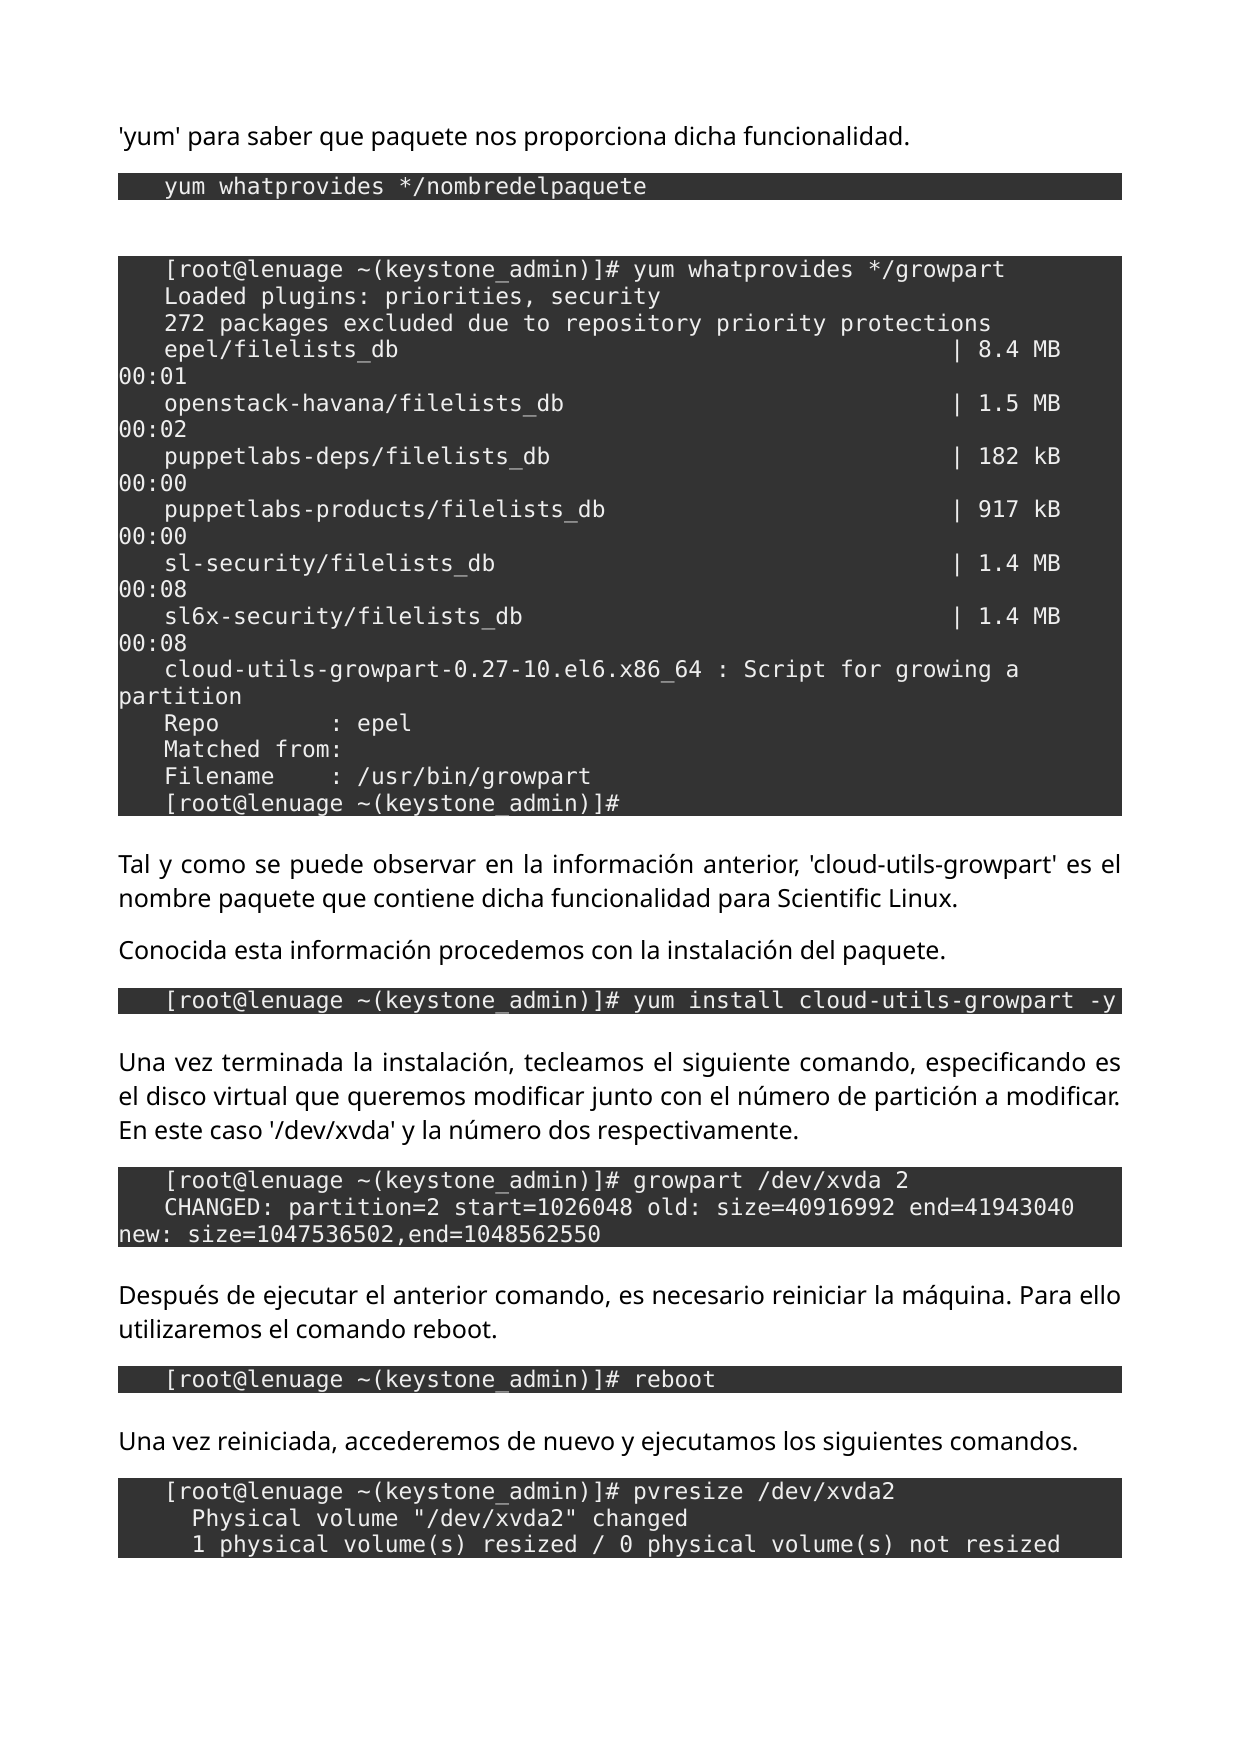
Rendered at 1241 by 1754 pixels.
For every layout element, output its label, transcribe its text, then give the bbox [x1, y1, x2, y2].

text cloud-utils-growpart-0.27-10.el6.x86_64 : Script for growing a partition [118, 656, 1122, 710]
text Filename : /usr/bin/growpart [118, 763, 1122, 790]
text Repo : epel [118, 710, 1122, 736]
text epel/filelists_db | 8.4 MB 00:01 [118, 336, 1122, 390]
text sl-security/filelists_db | 1.4 MB 00:08 [118, 550, 1122, 603]
text [root@lenuage ~(keystone_admin)]# yum whatprovides */growpart [118, 256, 1122, 283]
text 1 physical volume(s) resized / 0 physical volume(s) not resized [118, 1531, 1122, 1558]
text [root@lenuage ~(keystone_admin)]# reboot [118, 1366, 1122, 1393]
text CHANGED: partition=2 start=1026048 old: size=40916992 end=41943040 new: size=1047536502,end=1048562550 [118, 1194, 1122, 1247]
text puppetlabs-deps/filelists_db | 182 kB 00:00 [118, 443, 1122, 496]
text [root@lenuage ~(keystone_admin)]# pvresize /dev/xvda2 [118, 1478, 1122, 1505]
text Tal y como se puede observar en la información anterior, 'cloud-utils-growpart' es el nombre paquete que contiene dicha funcionalidad para Scientific Linux. [118, 846, 1122, 914]
text Loaded plugins: priorities, security [118, 283, 1122, 310]
text [root@lenuage ~(keystone_admin)]# [118, 790, 1122, 816]
text Después de ejecutar el anterior comando, es necesario reiniciar la máquina. Para ello utilizaremos el comando reboot. [118, 1277, 1122, 1346]
text Una vez reiniciada, accederemos de nuevo y ejecutamos los siguientes comandos. [118, 1423, 1122, 1457]
text Conocida esta información procedemos con la instalación del paquete. [118, 933, 1122, 967]
text Una vez terminada la instalación, tecleamos el siguiente comando, especificando es el disco virtual que queremos modificar junto con el número de partición a modificar. En este caso '/dev/xvda' y la número dos respectivamente. [118, 1044, 1122, 1146]
text 'yum' para saber que paquete nos proporciona dicha funcionalidad. [118, 118, 1122, 152]
text 272 packages excluded due to repository priority protections [118, 310, 1122, 336]
text puppetlabs-products/filelists_db | 917 kB 00:00 [118, 496, 1122, 550]
text [root@lenuage ~(keystone_admin)]# growpart /dev/xvda 2 [118, 1167, 1122, 1194]
text sl6x-security/filelists_db | 1.4 MB 00:08 [118, 603, 1122, 656]
text Matched from: [118, 736, 1122, 763]
text Physical volume "/dev/xvda2" changed [118, 1505, 1122, 1531]
text yum whatprovides */nombredelpaquete [118, 173, 1122, 200]
text [root@lenuage ~(keystone_admin)]# yum install cloud-utils-growpart -y [118, 988, 1122, 1014]
text openstack-havana/filelists_db | 1.5 MB 00:02 [118, 390, 1122, 443]
